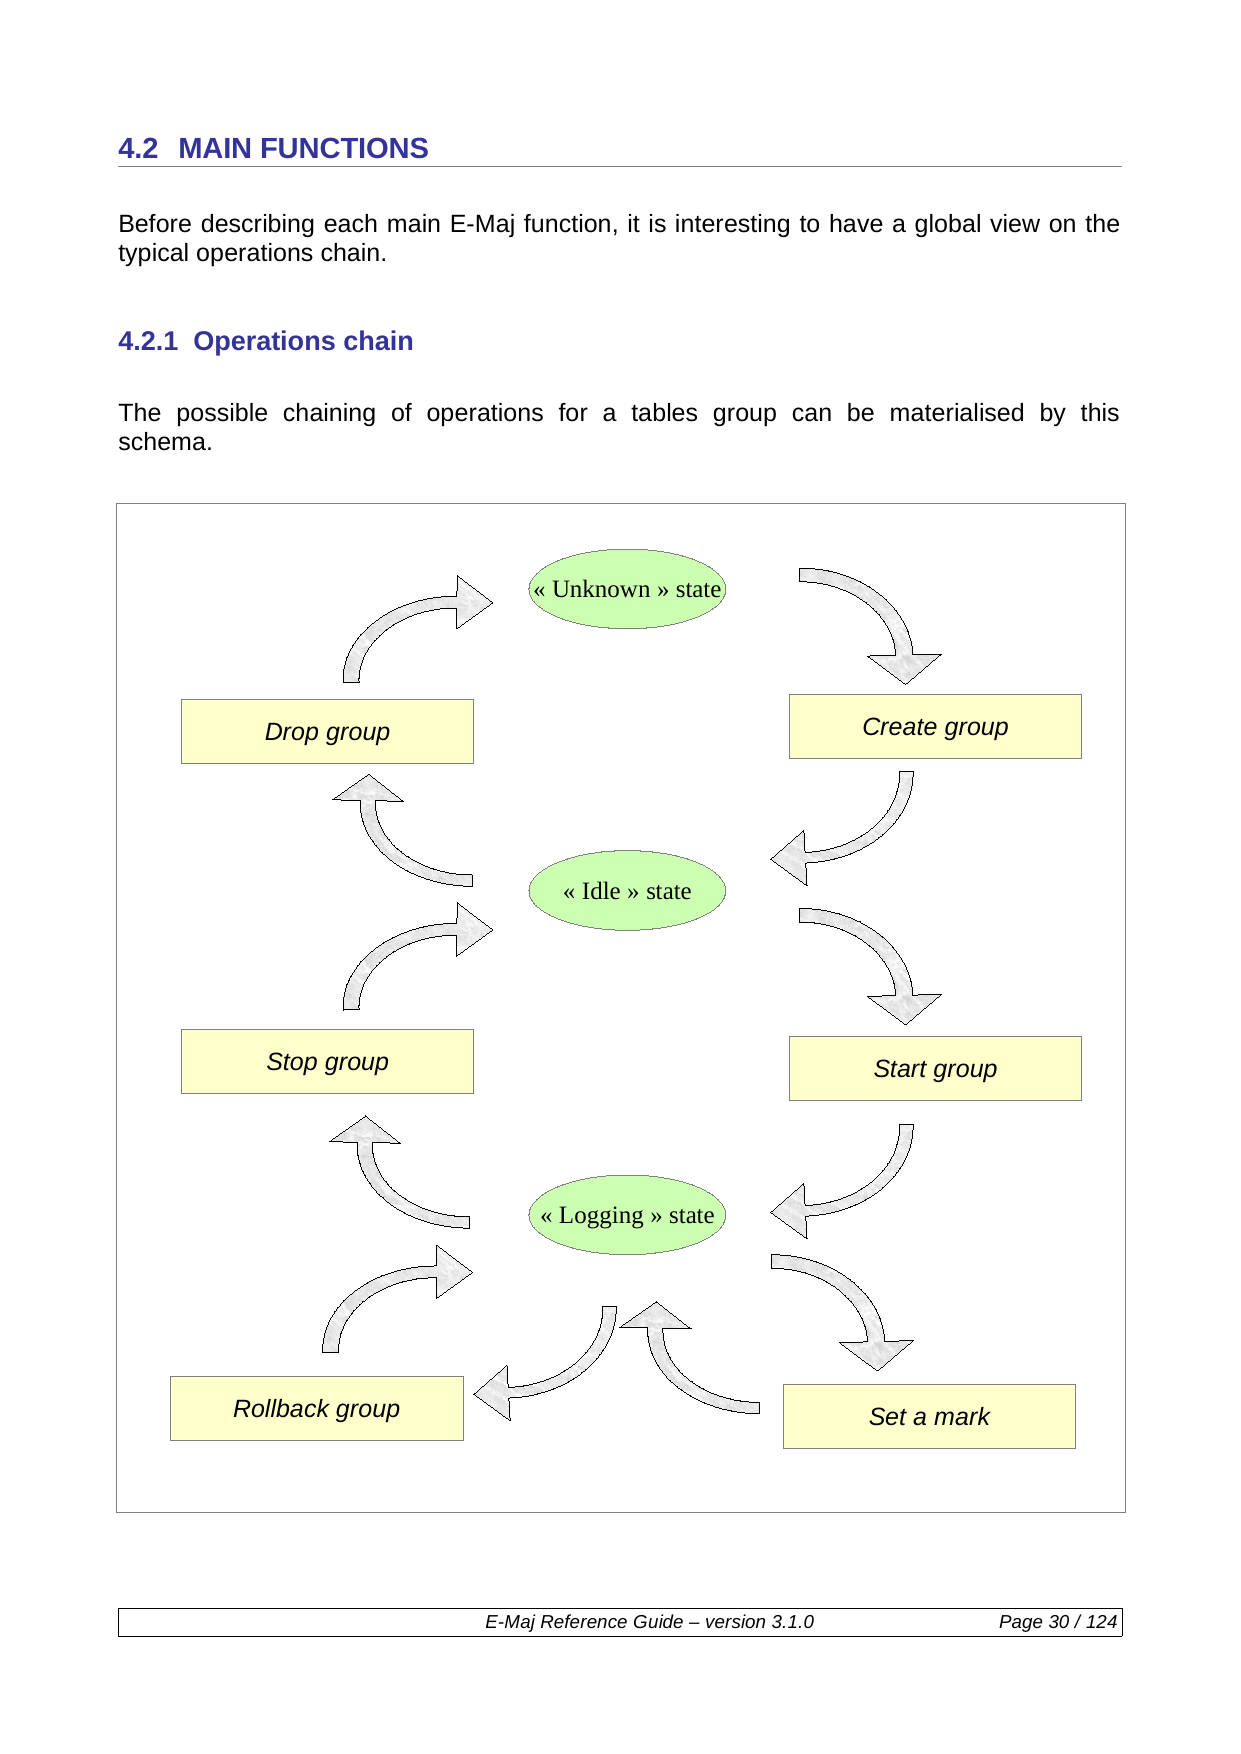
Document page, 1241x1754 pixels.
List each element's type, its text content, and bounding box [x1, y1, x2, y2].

picture [620, 1301, 759, 1413]
picture [343, 575, 493, 682]
subtitle Operations chain [118, 325, 1122, 356]
picture [343, 903, 493, 1009]
picture [770, 1125, 913, 1237]
picture [772, 1254, 912, 1370]
picture [800, 908, 940, 1024]
subtitle Main functions [118, 131, 1122, 166]
picture [333, 774, 473, 886]
picture [770, 772, 913, 884]
text The possible chaining of operations for a tables group can be materialised by this schema. [118, 398, 1122, 456]
picture [800, 568, 939, 684]
picture [330, 1116, 469, 1228]
picture [322, 1245, 473, 1352]
picture [475, 1307, 616, 1420]
text Before describing each main E-Maj function, it is interesting to have a global view on the typical operations chain. [118, 209, 1122, 267]
